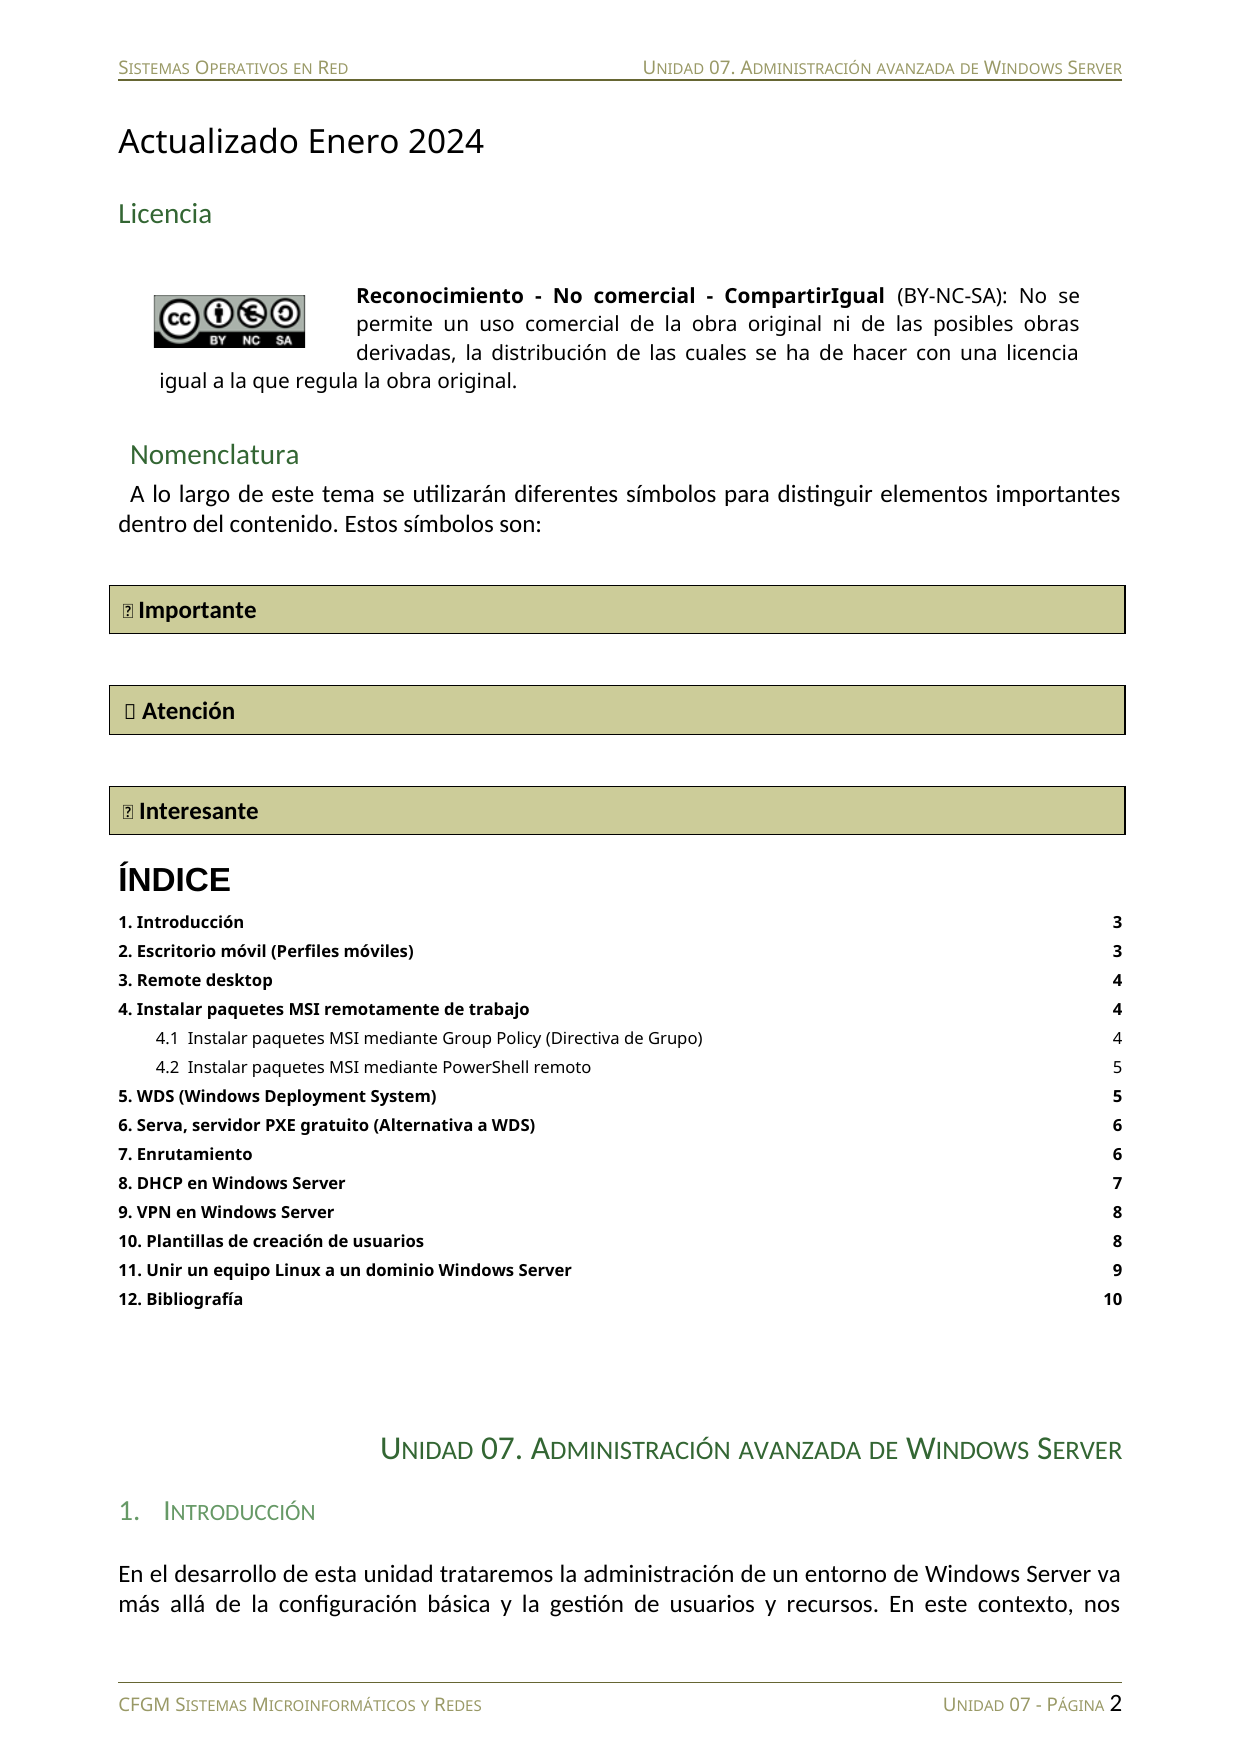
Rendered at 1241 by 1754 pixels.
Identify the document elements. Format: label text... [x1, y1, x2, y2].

text 9. VPN en Windows Server 8 [118, 1201, 1122, 1223]
text 4. Instalar paquetes MSI remotamente de trabajo 4 [118, 998, 1122, 1021]
text Reconocimiento - No comercial - CompartirIgual (BY-NC-SA): No se permite un uso comercial de la obra original ni de las posibles obras derivadas, la distribución de las cuales se ha de hacer con una licencia igual a la que regula la obra original. [159, 281, 1080, 395]
text Actualizado Enero 2024 [118, 118, 1122, 163]
text 11. Unir un equipo Linux a un dominio Windows Server 9 [118, 1258, 1122, 1281]
subtitle Introducción [118, 1492, 1122, 1528]
text 4.1 Instalar paquetes MSI mediante Group Policy (Directiva de Grupo) 4 [156, 1027, 1122, 1049]
text Licencia [118, 196, 1122, 231]
text 6. Serva, servidor PXE gratuito (Alternativa a WDS) 6 [118, 1114, 1122, 1136]
picture [153, 295, 306, 348]
text 💬 Interesante [110, 787, 1124, 834]
text 12. Bibliografía 10 [118, 1287, 1122, 1310]
text 5. WDS (Windows Deployment System) 5 [118, 1085, 1122, 1107]
text ÍNDICE [118, 860, 1122, 898]
text 10. Plantillas de creación de usuarios 8 [118, 1229, 1122, 1252]
text A lo largo de este tema se utilizarán diferentes símbolos para distinguir elementos importantes dentro del contenido. Estos símbolos son: [118, 478, 1122, 539]
text Nomenclatura [118, 436, 1122, 472]
text Unidad 07. Administración avanzada de Windows Server [118, 1427, 1122, 1468]
text 8. DHCP en Windows Server 7 [118, 1172, 1122, 1194]
text 4.2 Instalar paquetes MSI mediante PowerShell remoto 5 [156, 1056, 1122, 1078]
text 3. Remote desktop 4 [118, 969, 1122, 992]
text 7. Enrutamiento 6 [118, 1143, 1122, 1165]
text 📖 Importante [110, 586, 1124, 633]
text 2. Escritorio móvil (Perfiles móviles) 3 [118, 940, 1122, 963]
text En el desarrollo de esta unidad trataremos la administración de un entorno de Windows Server va más allá de la configuración básica y la gestión de usuarios y recursos. En este contexto, nos [118, 1558, 1122, 1619]
text ❕ Atención [110, 686, 1124, 734]
text 1. Introducción 3 [118, 911, 1122, 934]
